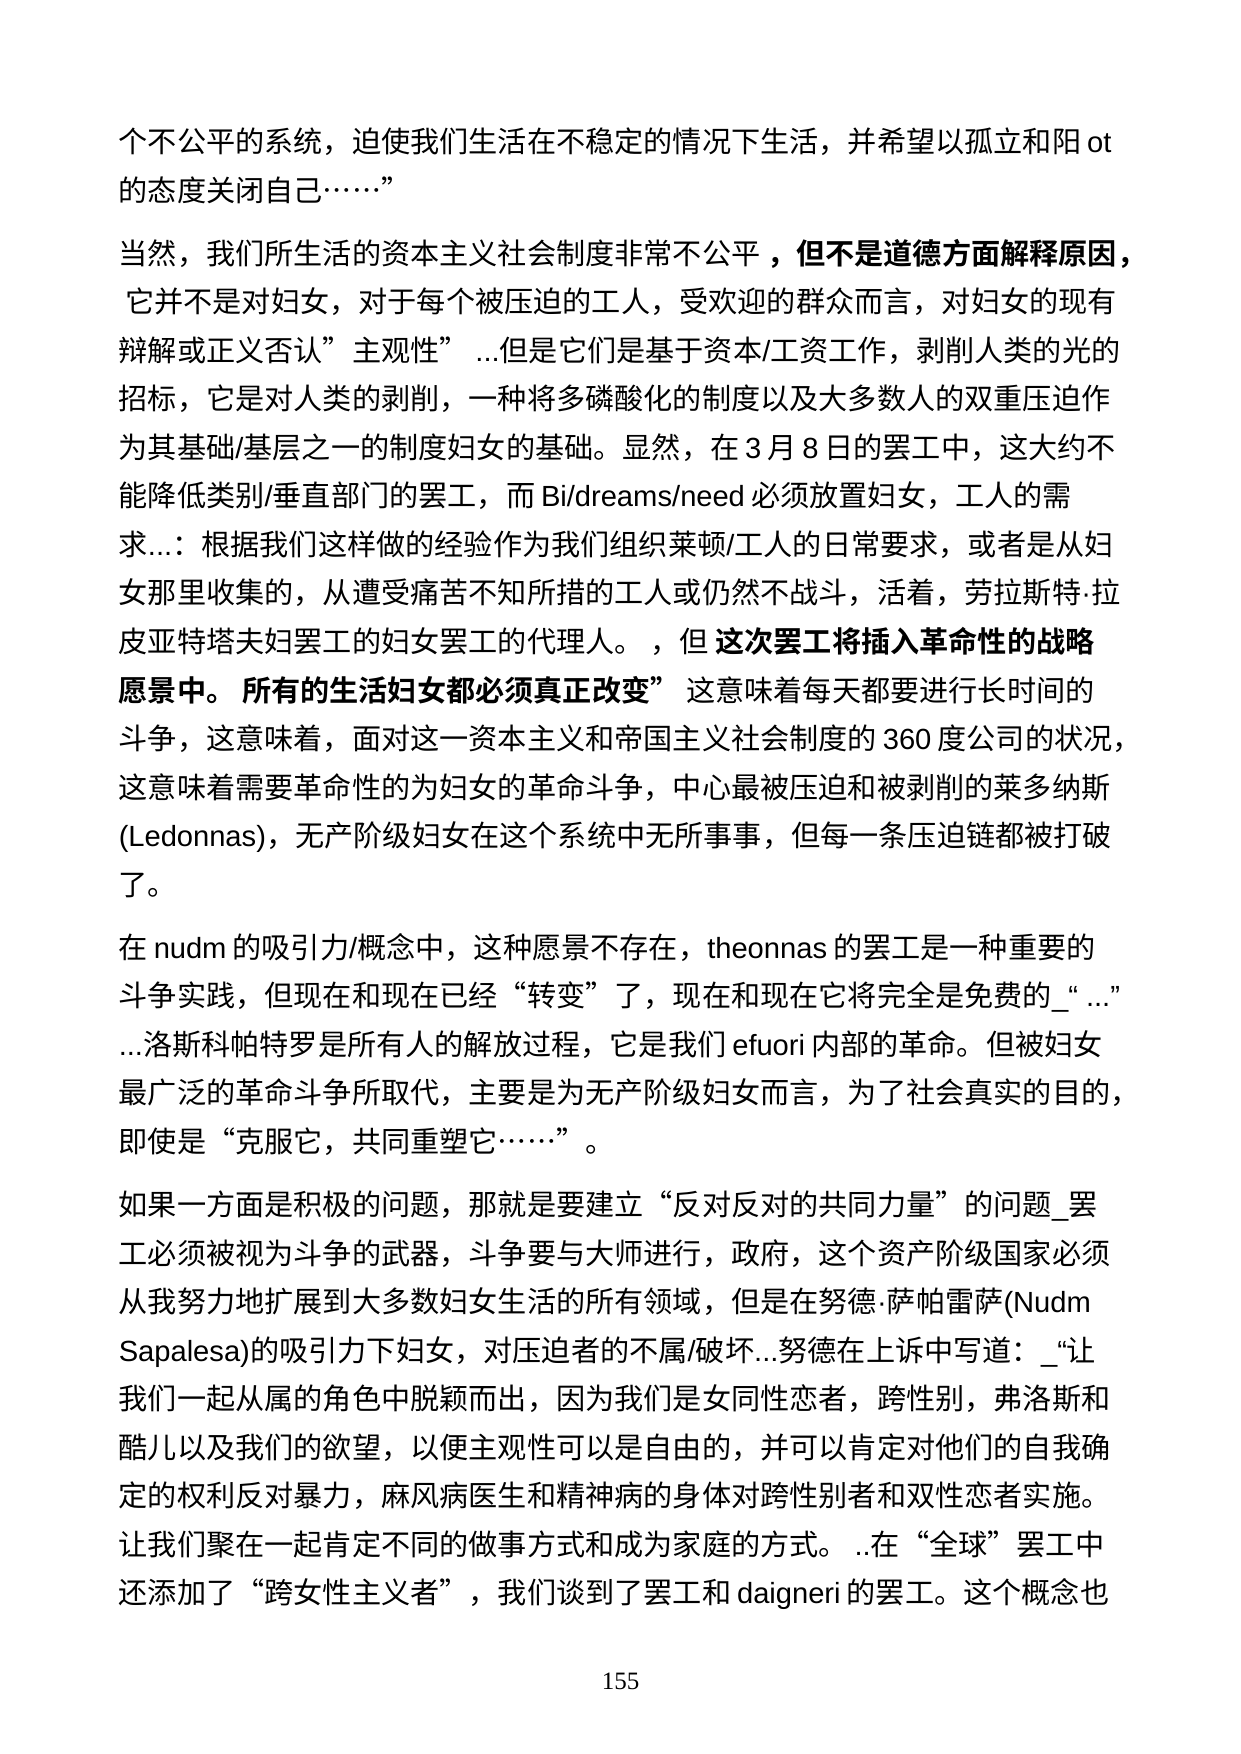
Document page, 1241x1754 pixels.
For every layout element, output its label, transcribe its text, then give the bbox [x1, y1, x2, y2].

text 个不公平的系统，迫使我们生活在不稳定的情况下生活，并希望以孤立和阳ot的态度关闭自己……” [118, 118, 1122, 209]
text 在nudm的吸引力/概念中，这种愿景不存在，theonnas的罢工是一种重要的斗争实践，但现在和现在已经“转变”了，现在和现在它将完全是免费的_“ ...” ...洛斯科帕特罗是所有人的解放过程，它是我们efuori内部的革命。但被妇女最广泛的革命斗争所取代，主要是为无产阶级妇女而言，为了社会真实的目的，即使是“克服它，共同重塑它……”。 [118, 924, 1122, 1161]
text 如果一方面是积极的问题，那就是要建立“反对反对的共同力量”的问题_罢工必须被视为斗争的武器，斗争要与大师进行，政府，这个资产阶级国家必须从我努力地扩展到大多数妇女生活的所有领域，但是在努德·萨帕雷萨(Nudm Sapalesa)的吸引力下妇女，对压迫者的不属/破坏...努德在上诉中写道：_“让我们一起从属的角色中脱颖而出，因为我们是女同性恋者，跨性别，弗洛斯和酷儿以及我们的欲望，以便主观性可以是自由的，并可以肯定对他们的自我确定的权利反对暴力，麻风病医生和精神病的身体对跨性别者和双性恋者实施。让我们聚在一起肯定不同的做事方式和成为家庭的方式。 ..在“全球”罢工中还添加了“跨女性主义者”，我们谈到了罢工和daigneri的罢工。这个概念也 [118, 1182, 1122, 1612]
text 当然，我们所生活的资本主义社会制度非常不公平 ，但不是道德方面解释原因， 它并不是对妇女，对于每个被压迫的工人，受欢迎的群众而言，对妇女的现有辩解或正义否认”主观性” ...但是它们是基于资本/工资工作，剥削人类的光的招标，它是对人类的剥削，一种将多磷酸化的制度以及大多数人的双重压迫作为其基础/基层之一的制度妇女的基础。显然，在3月8日的罢工中，这大约不能降低类别/垂直部门的罢工，而Bi/dreams/need必须放置妇女，工人的需求...：根据我们这样做的经验作为我们组织莱顿/工人的日常要求，或者是从妇女那里收集的，从遭受痛苦不知所措的工人或仍然不战斗，活着，劳拉斯特·拉皮亚特塔夫妇罢工的妇女罢工的代理人。 ，但 这次罢工将插入革命性的战略愿景中。 所有的生活妇女都必须真正改变” 这意味着每天都要进行长时间的斗争，这意味着，面对这一资本主义和帝国主义社会制度的360度公司的状况，这意味着需要革命性的为妇女的革命斗争，中心最被压迫和被剥削的莱多纳斯(Ledonnas)，无产阶级妇女在这个系统中无所事事，但每一条压迫链都被打破了。 [118, 230, 1122, 903]
